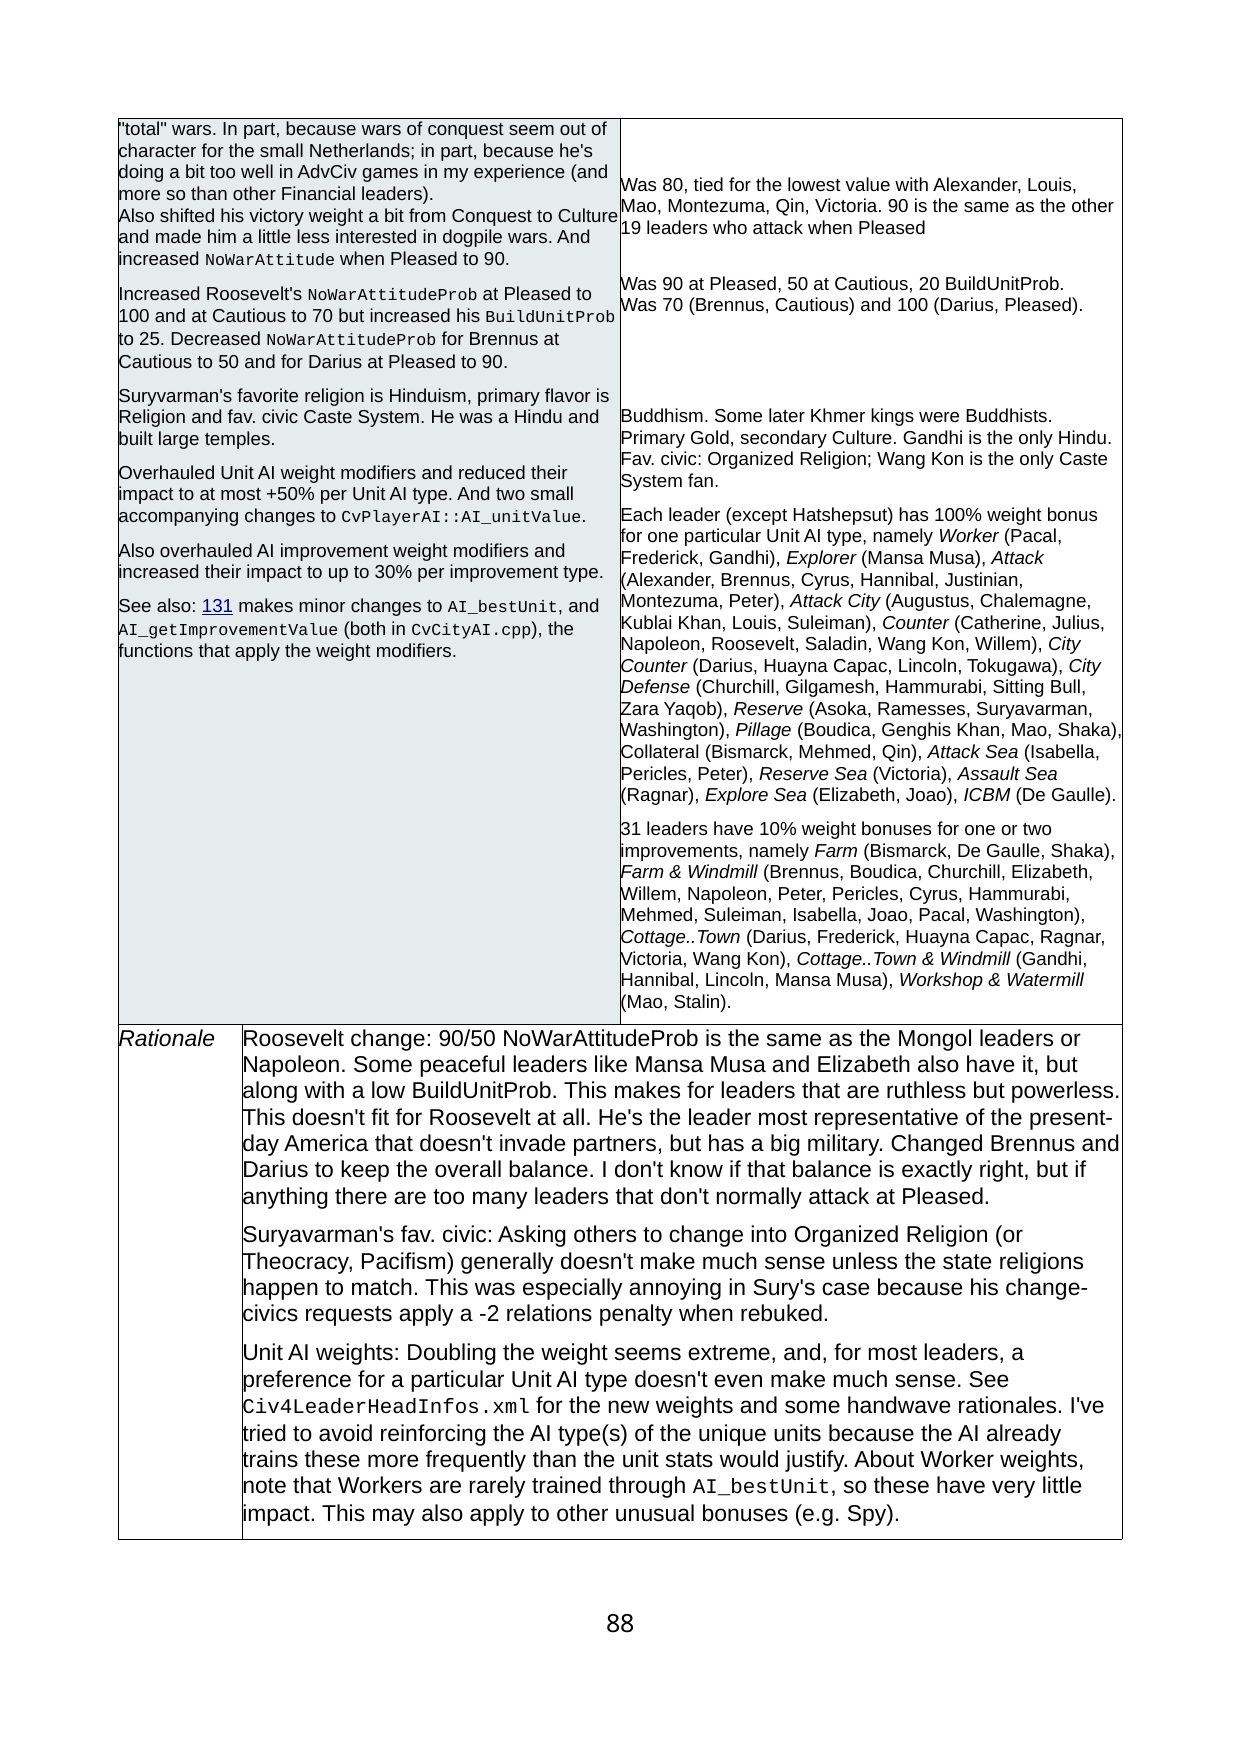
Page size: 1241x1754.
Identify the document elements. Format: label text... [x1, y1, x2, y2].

table_cell Rationale [119, 1025, 242, 1539]
table_cell Roosevelt change: 90/50 NoWarAttitudeProb is the same as the Mongol leaders or Napoleon. Some peaceful leaders like Mansa Musa and Elizabeth also have it, but along with a low BuildUnitProb. This makes for leaders that are ruthless but powerless. This doesn't fit for Roosevelt at all. He's the leader most representative of the present-day America that doesn't invade partners, but has a big military. Changed Brennus and Darius to keep the overall balance. I don't know if that balance is exactly right, but if anything there are too many leaders that don't normally attack at Pleased. Suryavarman's fav. civic: Asking others to change into Organized Religion (or Theocracy, Pacifism) generally doesn't make much sense unless the state religions happen to match. This was especially annoying in Sury's case because his change-civics requests apply a -2 relations penalty when rebuked. Unit AI weights: Doubling the weight seems extreme, and, for most leaders, a preference for a particular Unit AI type doesn't even make much sense. See Civ4LeaderHeadInfos.xml for the new weights and some handwave rationales. I've tried to avoid reinforcing the AI type(s) of the unique units because the AI already trains these more frequently than the unit stats would justify. About Worker weights, note that Workers are rarely trained through AI_bestUnit, so these have very little impact. This may also apply to other unusual bonuses (e.g. Spy). [243, 1025, 1122, 1539]
table_cell "total" wars. In part, because wars of conquest seem out of character for the small Netherlands; in part, because he's doing a bit too well in AdvCiv games in my experience (and more so than other Financial leaders). Also shifted his victory weight a bit from Conquest to Culture and made him a little less interested in dogpile wars. And increased NoWarAttitude when Pleased to 90. Increased Roosevelt's NoWarAttitudeProb at Pleased to 100 and at Cautious to 70 but increased his Build­UnitProb to 25. Decreased NoWarAttitudeProb for Brennus at Cautious to 50 and for Darius at Pleased to 90. Suryvarman's favorite religion is Hinduism, primary flavor is Religion and fav. civic Caste System. He was a Hindu and built large temples. Overhauled Unit AI weight modifiers and reduced their impact to at most +50% per Unit AI type. And two small accompanying changes to CvPlayerAI::AI_unitValue. Also overhauled AI improvement weight modifiers and increased their impact to up to 30% per improvement type. See also: 131 makes minor changes to AI_bestUnit, and AI_getImprovementValue (both in CvCityAI.cpp), the functions that apply the weight modifiers. [119, 119, 620, 1024]
table_cell Was 80, tied for the lowest value with Alexander, Louis, Mao, Montezuma, Qin, Victoria. 90 is the same as the other 19 leaders who attack when Pleased Was 90 at Pleased, 50 at Cautious, 20 BuildUnitProb. Was 70 (Brennus, Cautious) and 100 (Darius, Pleased). Buddhism. Some later Khmer kings were Buddhists. Primary Gold, secondary Culture. Gandhi is the only Hindu. Fav. civic: Organized Religion; Wang Kon is the only Caste System fan. Each leader (except Hatshepsut) has 100% weight bonus for one particular Unit AI type, namely Worker (Pacal, Frederick, Gandhi), Explorer (Mansa Musa), Attack (Alexander, Brennus, Cyrus, Hannibal, Justinian, Montezuma, Peter), Attack City (Augustus, Chalemagne, Kublai Khan, Louis, Suleiman), Counter (Catherine, Julius, Napoleon, Roosevelt, Saladin, Wang Kon, Willem), City Counter (Darius, Huayna Capac, Lincoln, Tokugawa), City Defense (Churchill, Gilgamesh, Hammurabi, Sitting Bull, Zara Yaqob), Reserve (Asoka, Ramesses, Suryavarman, Washington), Pillage (Boudica, Genghis Khan, Mao, Shaka), Collateral (Bismarck, Mehmed, Qin), Attack Sea (Isabella, Pericles, Peter), Reserve Sea (Victoria), Assault Sea (Ragnar), Explore Sea (Elizabeth, Joao), ICBM (De Gaulle). 31 leaders have 10% weight bonuses for one or two improvements, namely Farm (Bismarck, De Gaulle, Shaka), Farm & Windmill (Brennus, Boudica, Churchill, Elizabeth, Willem, Napoleon, Peter, Pericles, Cyrus, Hammurabi, Mehmed, Suleiman, Isabella, Joao, Pacal, Washington), Cottage..Town (Darius, Frederick, Huayna Capac, Ragnar, Victoria, Wang Kon), Cottage..Town & Windmill (Gandhi, Hannibal, Lincoln, Mansa Musa), Workshop & Watermill (Mao, Stalin). [621, 119, 1122, 1024]
